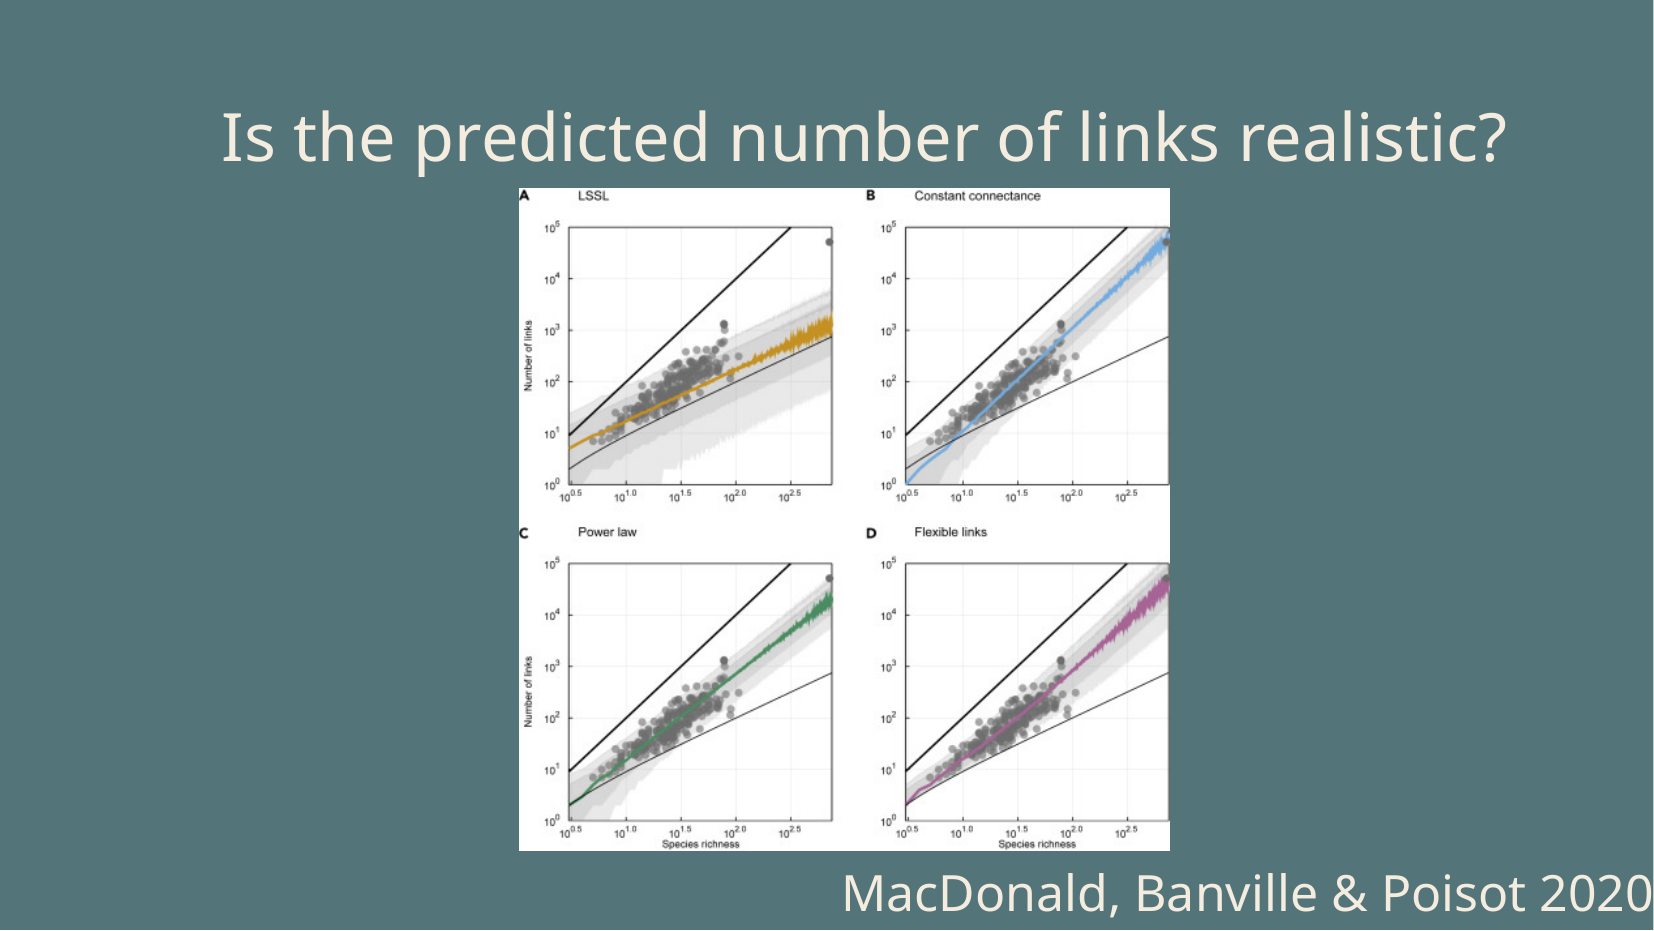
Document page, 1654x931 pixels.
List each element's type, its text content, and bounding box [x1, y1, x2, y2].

text_box Is the predicted number of links realistic? [207, 82, 1453, 186]
text_box MacDonald, Banville & Poisot 2020 [826, 850, 1642, 931]
picture [519, 188, 1170, 851]
